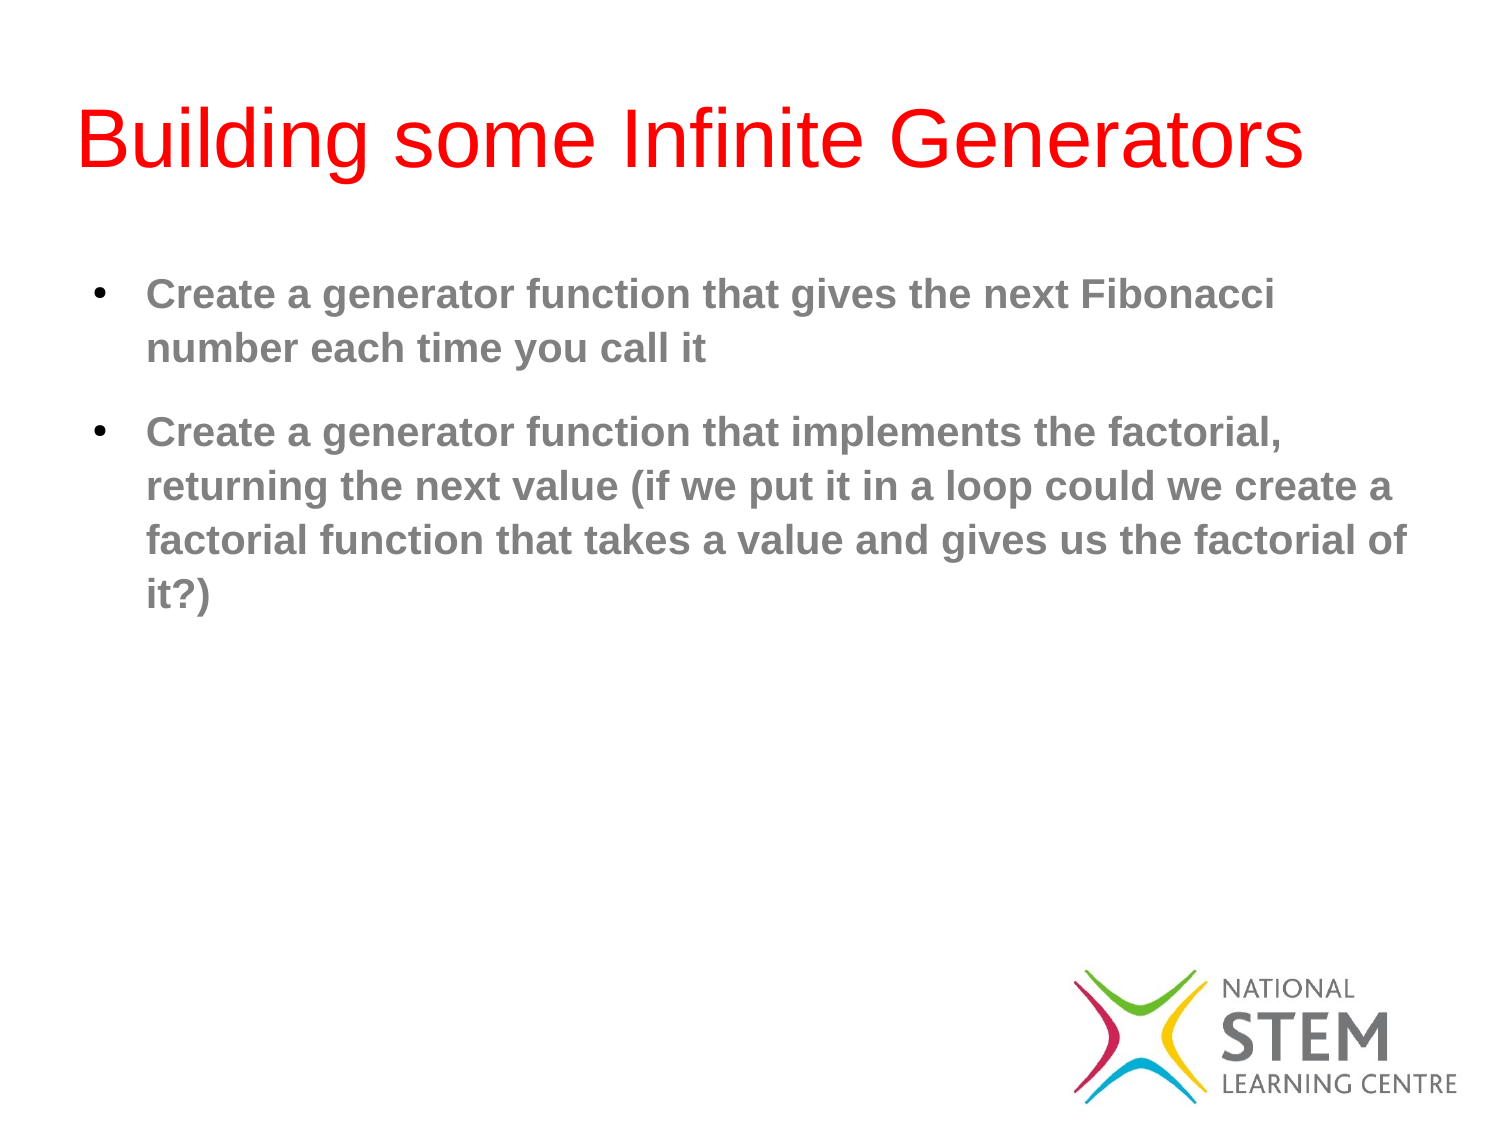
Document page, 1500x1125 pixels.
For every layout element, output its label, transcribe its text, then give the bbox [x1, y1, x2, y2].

list Create a generator function that gives the next Fibonacci number each time you call it Create a generator function that implements the factorial, returning the next value (if we put it in a loop could we create a factorial function that takes a value and gives us the factorial of it?) [75, 263, 1425, 916]
title Building some Infinite Generators [75, 44, 1425, 233]
picture [1057, 953, 1472, 1120]
